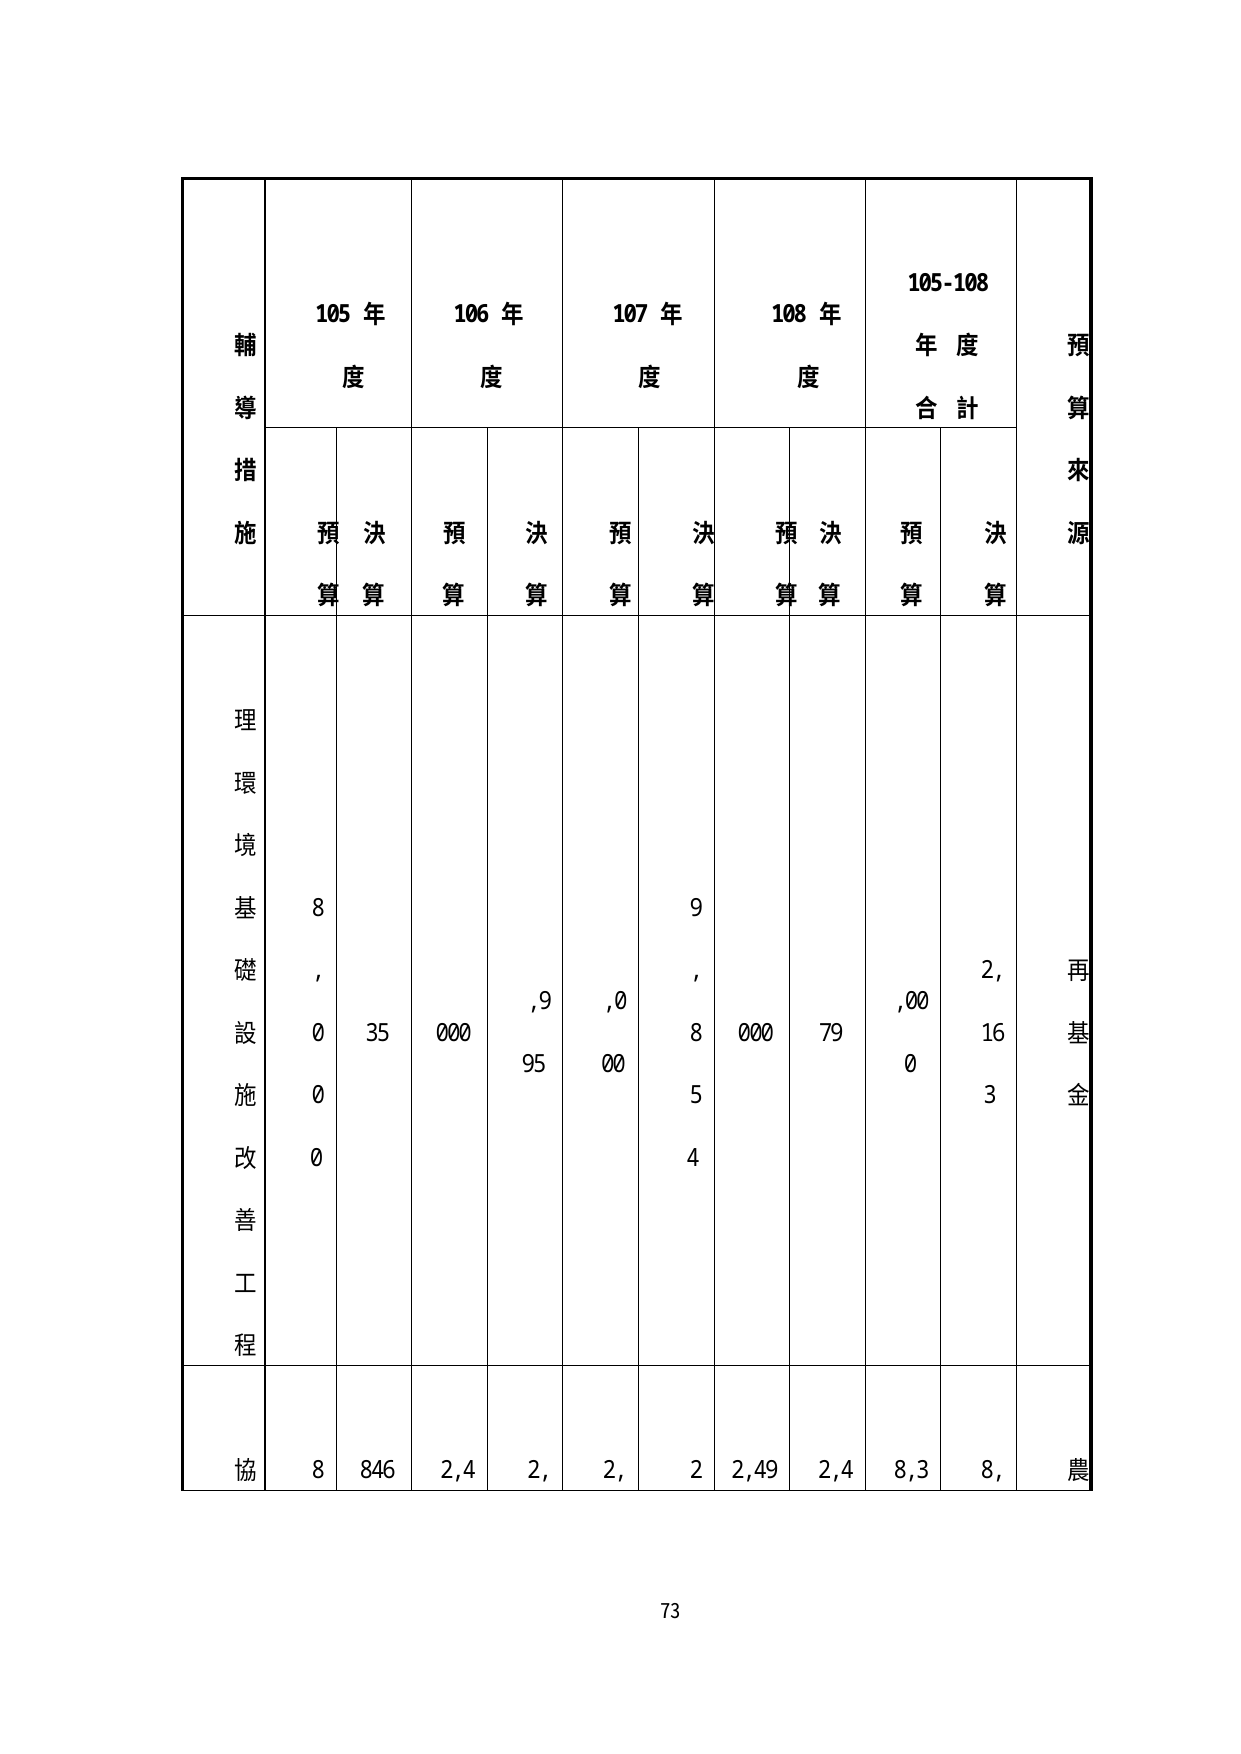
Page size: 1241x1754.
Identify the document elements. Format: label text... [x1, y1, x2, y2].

table_cell ,995 [488, 616, 562, 1365]
table_header 輔導措施 [184, 180, 264, 615]
table_cell 000 [412, 616, 487, 1365]
table_cell 農 [1017, 1366, 1089, 1490]
table_cell 79 [790, 616, 865, 1365]
table_cell 預算 [266, 428, 336, 615]
table_cell 35 [337, 616, 411, 1365]
table_header 106年度 [412, 180, 562, 427]
table_cell 決算 [488, 428, 562, 615]
table_cell 理環境基礎設施改善工程 [184, 616, 264, 1365]
table_cell 2, [488, 1366, 562, 1490]
table_cell 8,000 [266, 616, 336, 1365]
table_cell 決算 [639, 428, 714, 615]
table_cell 8,3 [866, 1366, 940, 1490]
table_cell 決算 [790, 428, 865, 615]
table_cell 決算 [337, 428, 411, 615]
table_cell 預算 [715, 428, 789, 615]
table_cell 2,163 [941, 616, 1016, 1365]
table_cell 2 [639, 1366, 714, 1490]
table_header 107年度 [563, 180, 714, 427]
table_cell 000 [715, 616, 789, 1365]
table_cell 2,4 [790, 1366, 865, 1490]
table_cell 協 [184, 1366, 264, 1490]
table_header 105年度 [266, 180, 411, 427]
table_header 105-108年度 合計 [866, 180, 1016, 427]
table_cell ,000 [563, 616, 638, 1365]
table_cell 預算 [412, 428, 487, 615]
table_cell 8, [941, 1366, 1016, 1490]
table_header 108年度 [715, 180, 865, 427]
table_cell ,000 [866, 616, 940, 1365]
table_cell 846 [337, 1366, 411, 1490]
table_cell 再基金 [1017, 616, 1089, 1365]
table_cell 9,854 [639, 616, 714, 1365]
table_cell 2, [563, 1366, 638, 1490]
table_header 預算來源 [1017, 180, 1089, 615]
table_cell 決算 [941, 428, 1016, 615]
table_cell 預算 [866, 428, 940, 615]
table_cell 8 [266, 1366, 336, 1490]
table_cell 2,4 [412, 1366, 487, 1490]
table_cell 預算 [563, 428, 638, 615]
table_cell 2,49 [715, 1366, 789, 1490]
